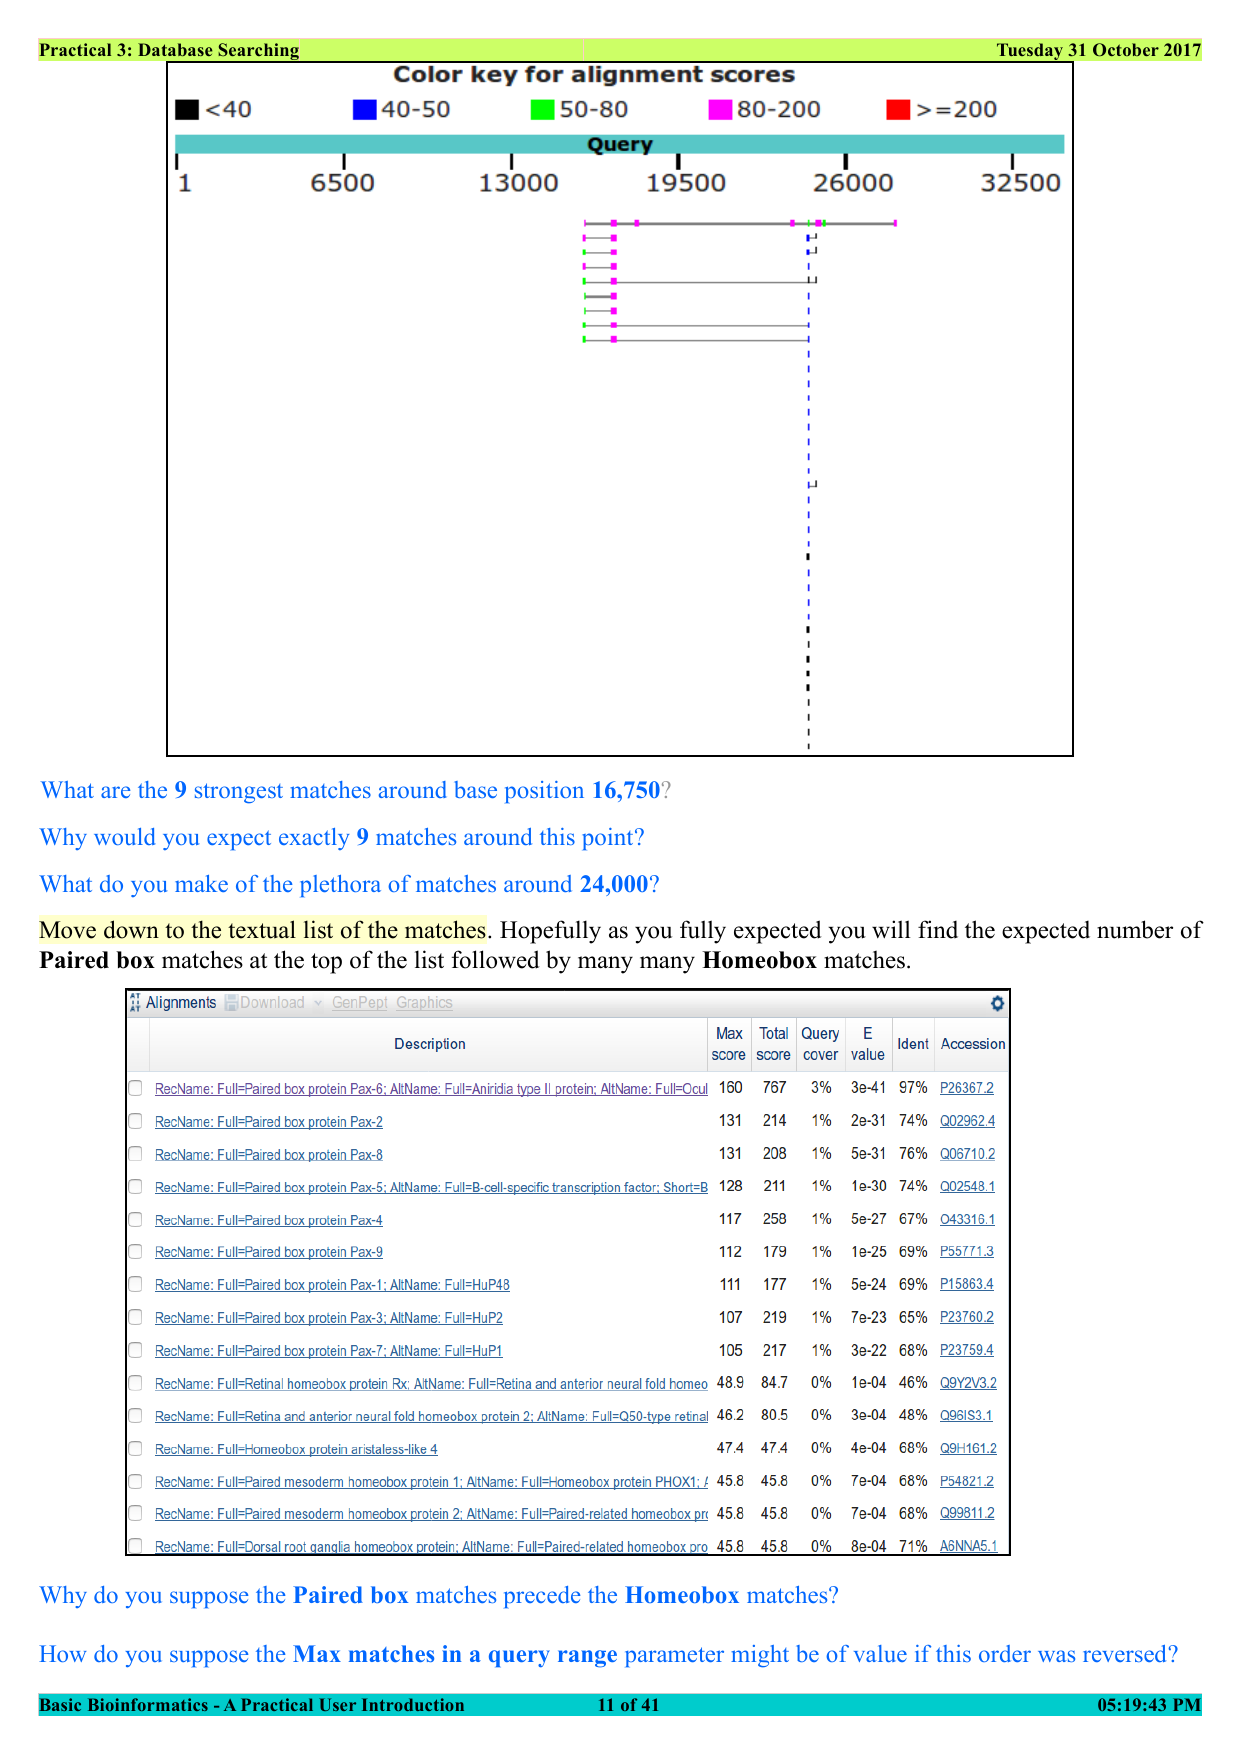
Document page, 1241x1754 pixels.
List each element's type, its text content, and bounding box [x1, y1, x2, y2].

picture [168, 63, 1072, 755]
text Move down to the textual list of the matches. Hopefully as you fully expected you will find the expected number of Paired box matches at the top of the list followed by many many Homeobox matches. [38, 915, 1202, 973]
text How do you suppose the Max matches in a query range parameter might be of value if this order was reversed? [38, 1639, 1202, 1668]
text Why do you suppose the Paired box matches precede the Homeobox matches? [38, 1554, 1202, 1609]
picture [127, 990, 1009, 1554]
text What do you make of the plethora of matches around 24,000? [38, 869, 1202, 898]
text Why would you expect exactly 9 matches around this point? [38, 822, 1202, 851]
text What are the 9 strongest matches around base position 16,750? [38, 755, 1202, 804]
